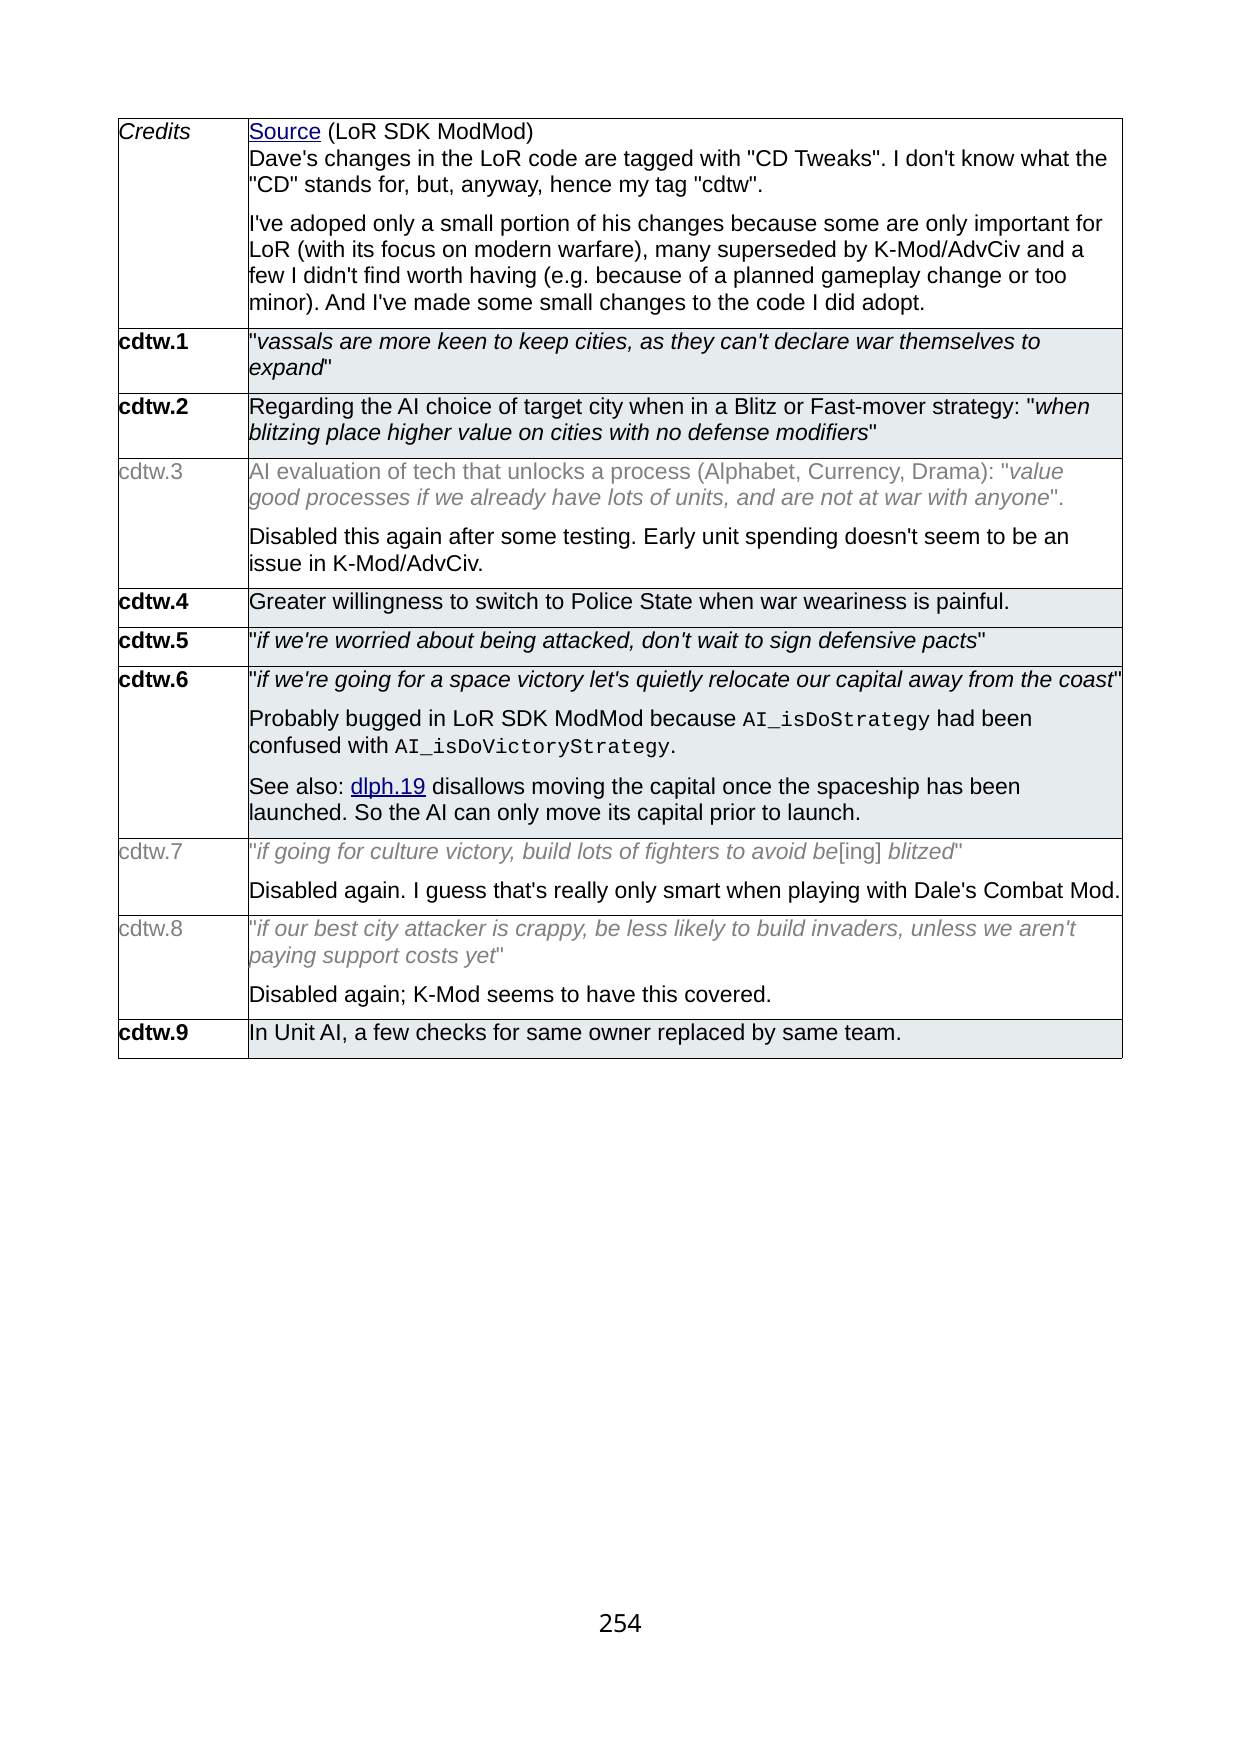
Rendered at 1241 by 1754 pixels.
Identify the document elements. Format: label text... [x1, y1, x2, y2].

table_cell cdtw.6 [119, 667, 248, 838]
table_cell cdtw.7 [119, 839, 248, 915]
table_cell "if we're worried about being attacked, don't wait to sign defensive pacts" [249, 628, 1122, 666]
table_cell cdtw.8 [119, 916, 248, 1019]
table_cell cdtw.3 [119, 459, 248, 588]
table_cell cdtw.4 [119, 589, 248, 627]
table_cell cdtw.9 [119, 1020, 248, 1058]
table_cell In Unit AI, a few checks for same owner replaced by same team. [249, 1020, 1122, 1058]
table_cell Source (LoR SDK ModMod) Dave's changes in the LoR code are tagged with "CD Tweaks". I don't know what the "CD" stands for, but, anyway, hence my tag "cdtw". I've adoped only a small portion of his changes because some are only important for LoR (with its focus on modern warfare), many superseded by K-Mod/AdvCiv and a few I didn't find worth having (e.g. because of a planned gameplay change or too minor). And I've made some small changes to the code I did adopt. [249, 119, 1122, 327]
table_cell cdtw.5 [119, 628, 248, 666]
table_cell Regarding the AI choice of target city when in a Blitz or Fast-mover strategy: "when blitzing place higher value on cities with no defense modifiers" [249, 394, 1122, 458]
table_cell AI evaluation of tech that unlocks a process (Alphabet, Currency, Drama): "value good processes if we already have lots of units, and are not at war with anyone". Disabled this again after some testing. Early unit spending doesn't seem to be an issue in K-Mod/AdvCiv. [249, 459, 1122, 588]
table_cell "if going for culture victory, build lots of fighters to avoid be[ing] blitzed" Disabled again. I guess that's really only smart when playing with Dale's Combat Mod. [249, 839, 1122, 915]
table_cell cdtw.1 [119, 329, 248, 393]
table_cell "if our best city attacker is crappy, be less likely to build invaders, unless we aren't paying support costs yet" Disabled again; K-Mod seems to have this covered. [249, 916, 1122, 1019]
table_cell "vassals are more keen to keep cities, as they can't declare war themselves to expand" [249, 329, 1122, 393]
table_cell "if we're going for a space victory let's quietly relocate our capital away from the coast" Probably bugged in LoR SDK ModMod because AI_isDoStrategy had been confused with AI_isDoVictoryStrategy. See also: dlph.19 disallows moving the capital once the spaceship has been launched. So the AI can only move its capital prior to launch. [249, 667, 1122, 838]
table_cell Greater willingness to switch to Police State when war weariness is painful. [249, 589, 1122, 627]
table_cell cdtw.2 [119, 394, 248, 458]
table_cell Credits [119, 119, 248, 327]
